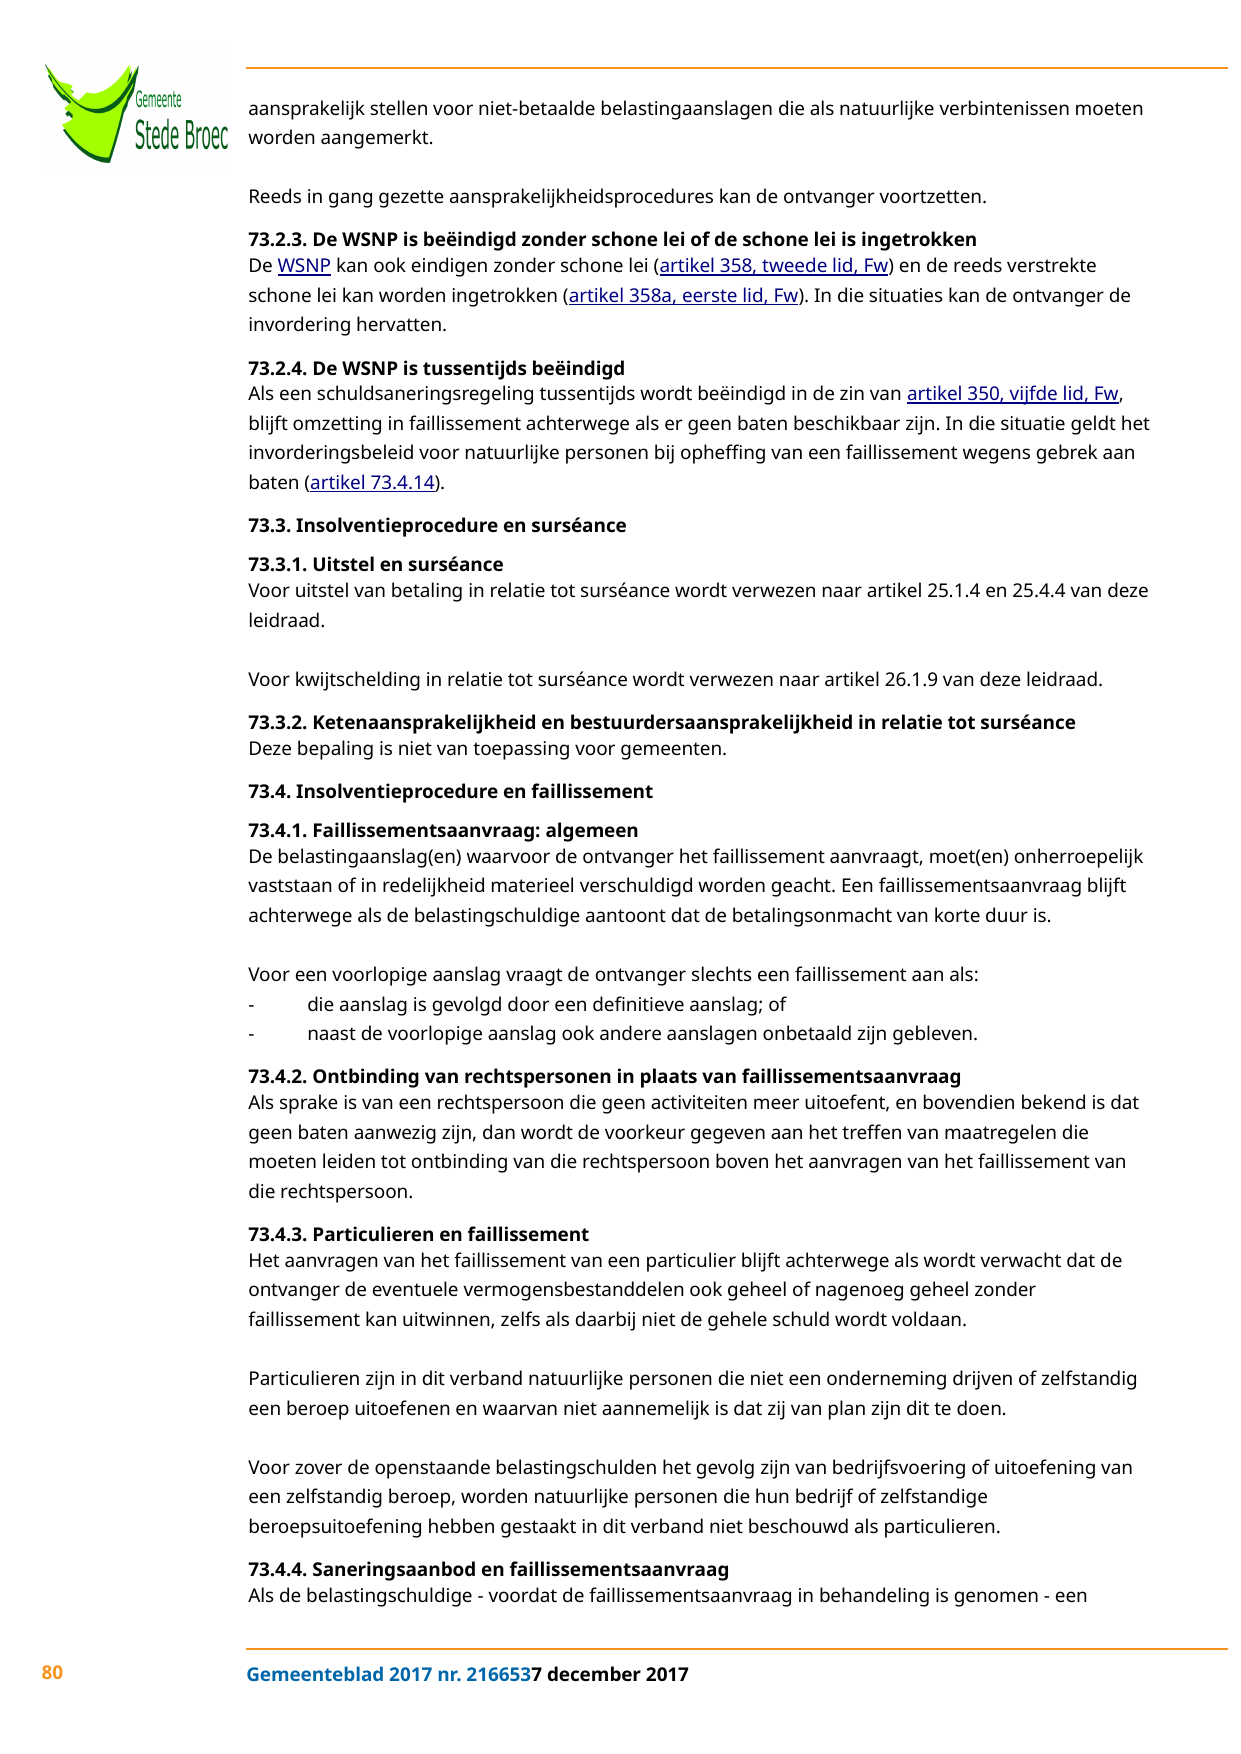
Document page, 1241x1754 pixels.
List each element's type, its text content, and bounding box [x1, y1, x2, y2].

text Als een schuldsaneringsregeling tussentijds wordt beëindigd in de zin van artikel 350, vijfde lid, Fw, blijft omzetting in faillissement achterwege als er geen baten beschikbaar zijn. In die situatie geldt het invorderingsbeleid voor natuurlijke personen bij opheffing van een faillissement wegens gebrek aan baten (artikel 73.4.14). [248, 380, 1152, 495]
text 73.3.1. Uitstel en surséance [248, 552, 1152, 577]
text Als de belastingschuldige - voordat de faillissementsaanvraag in behandeling is genomen - een [248, 1582, 1152, 1608]
text Voor een voorlopige aanslag vraagt de ontvanger slechts een faillissement aan als: [248, 961, 1152, 987]
text Voor zover de openstaande belastingschulden het gevolg zijn van bedrijfsvoering of uitoefening van een zelfstandig beroep, worden natuurlijke personen die hun bedrijf of zelfstandige beroepsuitoefening hebben gestaakt in dit verband niet beschouwd als particulieren. [248, 1454, 1152, 1539]
text Het aanvragen van het faillissement van een particulier blijft achterwege als wordt verwacht dat de ontvanger de eventuele vermogensbestanddelen ook geheel of nagenoeg geheel zonder faillissement kan uitwinnen, zelfs als daarbij niet de gehele schuld wordt voldaan. [248, 1247, 1152, 1332]
text Voor uitstel van betaling in relatie tot surséance wordt verwezen naar artikel 25.1.4 en 25.4.4 van deze leidraad. [248, 577, 1152, 633]
text Voor kwijtschelding in relatie tot surséance wordt verwezen naar artikel 26.1.9 van deze leidraad. [248, 666, 1152, 692]
text 73.3. Insolventieprocedure en surséance [248, 512, 1152, 538]
text 73.4.1. Faillissementsaanvraag: algemeen [248, 817, 1152, 843]
text aansprakelijk stellen voor niet-betaalde belastingaanslagen die als natuurlijke verbintenissen moeten worden aangemerkt. [248, 95, 1152, 150]
text De WSNP kan ook eindigen zonder schone lei (artikel 358, tweede lid, Fw) en de reeds verstrekte schone lei kan worden ingetrokken (artikel 358a, eerste lid, Fw). In die situaties kan de ontvanger de invordering hervatten. [248, 252, 1152, 337]
list die aanslag is gevolgd door een definitieve aanslag; of [248, 991, 1152, 1017]
text 73.3.2. Ketenaansprakelijkheid en bestuurdersaansprakelijkheid in relatie tot surséance [248, 709, 1152, 735]
picture [41, 47, 231, 172]
text Als sprake is van een rechtspersoon die geen activiteiten meer uitoefent, en bovendien bekend is dat geen baten aanwezig zijn, dan wordt de voorkeur gegeven aan het treffen van maatregelen die moeten leiden tot ontbinding van die rechtspersoon boven het aanvragen van het faillissement van die rechtspersoon. [248, 1089, 1152, 1204]
text Particulieren zijn in dit verband natuurlijke personen die niet een onderneming drijven of zelfstandig een beroep uitoefenen en waarvan niet aannemelijk is dat zij van plan zijn dit te doen. [248, 1365, 1152, 1421]
text 73.2.4. De WSNP is tussentijds beëindigd [248, 355, 1152, 380]
text 73.2.3. De WSNP is beëindigd zonder schone lei of de schone lei is ingetrokken [248, 227, 1152, 252]
text 73.4.4. Saneringsaanbod en faillissementsaanvraag [248, 1556, 1152, 1582]
text 73.4.2. Ontbinding van rechtspersonen in plaats van faillissementsaanvraag [248, 1064, 1152, 1089]
text Deze bepaling is niet van toepassing voor gemeenten. [248, 735, 1152, 761]
text 73.4. Insolventieprocedure en faillissement [248, 778, 1152, 804]
list naast de voorlopige aanslag ook andere aanslagen onbetaald zijn gebleven. [248, 1021, 1152, 1046]
text De belastingaanslag(en) waarvoor de ontvanger het faillissement aanvraagt, moet(en) onherroepelijk vaststaan of in redelijkheid materieel verschuldigd worden geacht. Een faillissementsaanvraag blijft achterwege als de belastingschuldige aantoont dat de betalingsonmacht van korte duur is. [248, 843, 1152, 928]
text Reeds in gang gezette aansprakelijkheidsprocedures kan de ontvanger voortzetten. [248, 183, 1152, 209]
text 73.4.3. Particulieren en faillissement [248, 1221, 1152, 1247]
